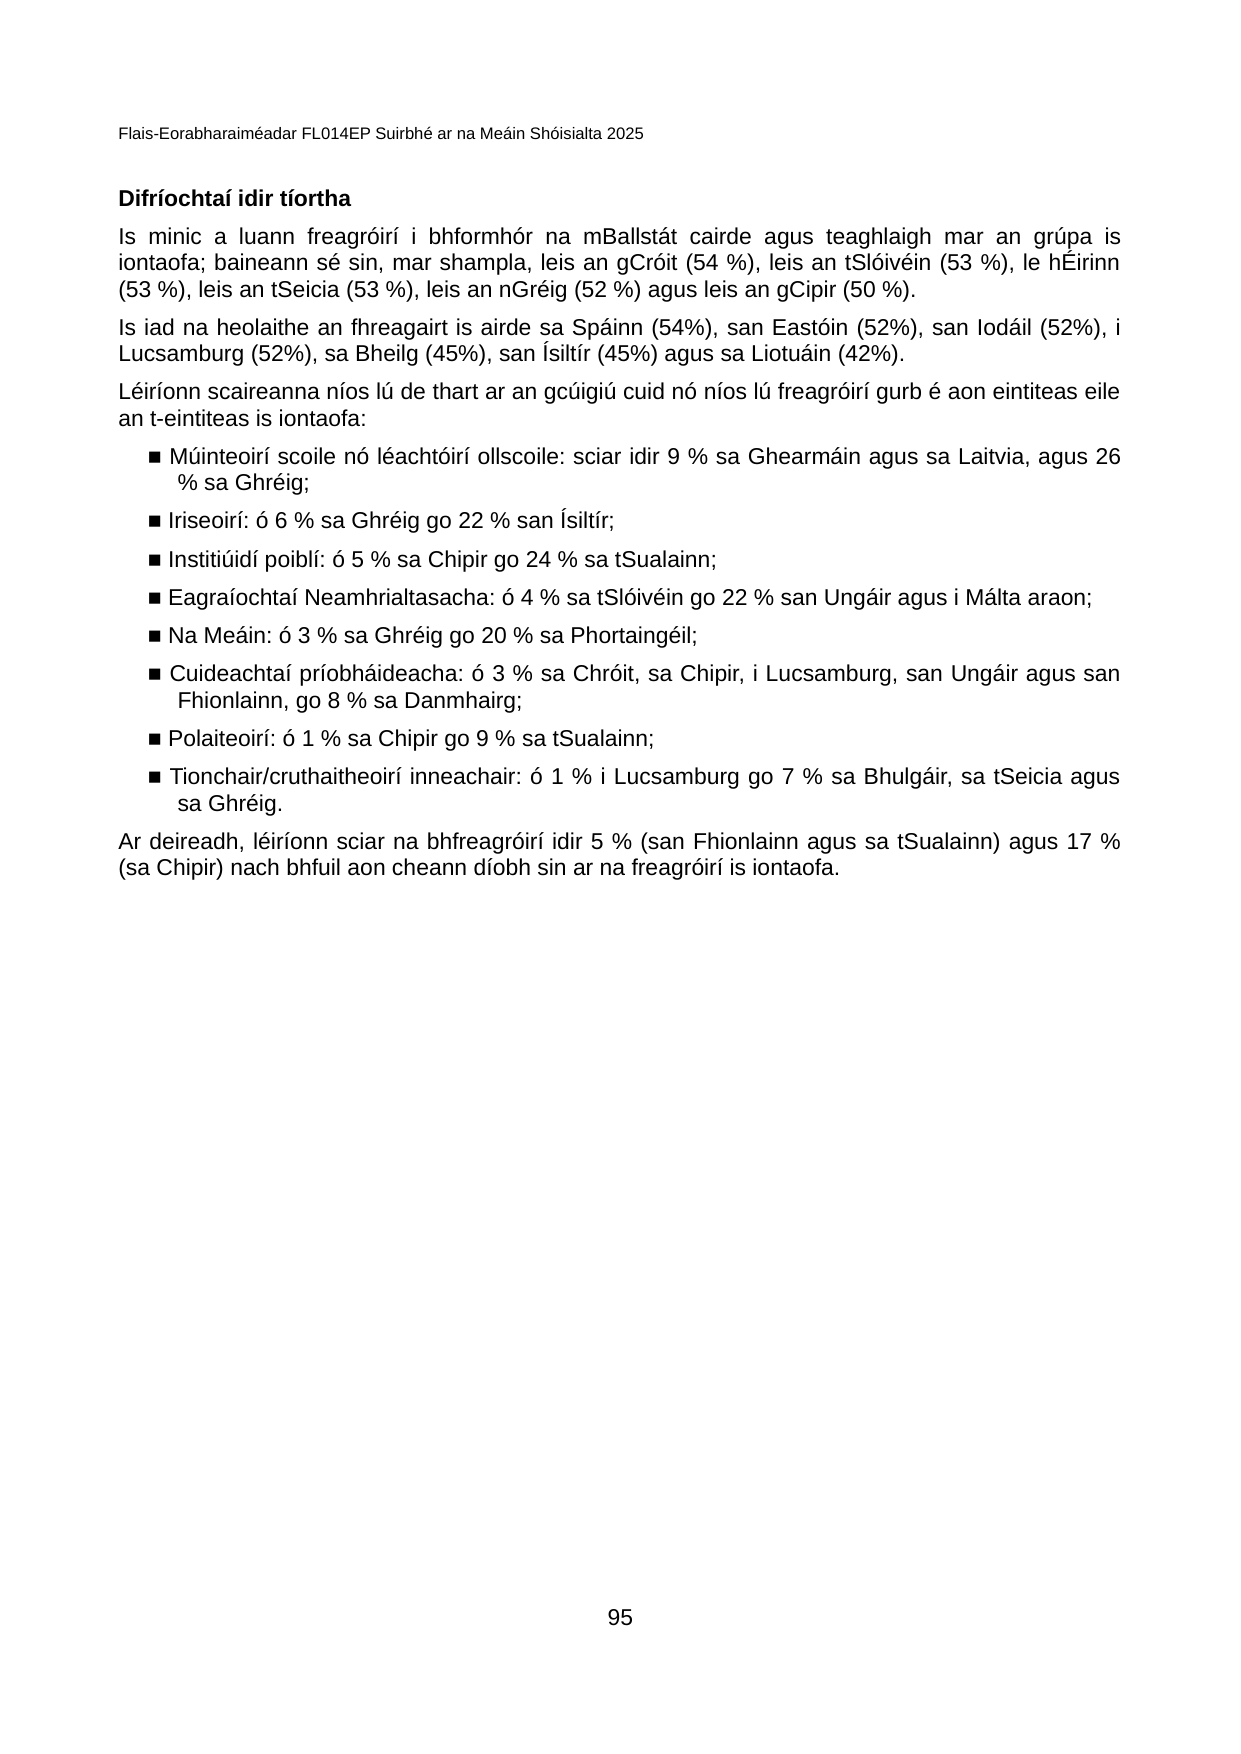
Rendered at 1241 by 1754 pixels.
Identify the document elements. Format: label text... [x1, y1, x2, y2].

text Léiríonn scaireanna níos lú de thart ar an gcúigiú cuid nó níos lú freagróirí gurb é aon eintiteas eile an t-eintiteas is iontaofa: [118, 378, 1122, 431]
text Difríochtaí idir tíortha [118, 184, 1122, 211]
text ■ Cuideachtaí príobháideacha: ó 3 % sa Chróit, sa Chipir, i Lucsamburg, san Ungáir agus san Fhionlainn, go 8 % sa Danmhairg; [148, 660, 1122, 713]
text ■ Na Meáin: ó 3 % sa Ghréig go 20 % sa Phortaingéil; [148, 622, 1122, 648]
text ■ Polaiteoirí: ó 1 % sa Chipir go 9 % sa tSualainn; [148, 725, 1122, 751]
text Ar deireadh, léiríonn sciar na bhfreagróirí idir 5 % (san Fhionlainn agus sa tSualainn) agus 17 % (sa Chipir) nach bhfuil aon cheann díobh sin ar na freagróirí is iontaofa. [118, 828, 1122, 881]
text ■ Institiúidí poiblí: ó 5 % sa Chipir go 24 % sa tSualainn; [148, 546, 1122, 572]
text Is iad na heolaithe an fhreagairt is airde sa Spáinn (54%), san Eastóin (52%), san Iodáil (52%), i Lucsamburg (52%), sa Bheilg (45%), san Ísiltír (45%) agus sa Liotuáin (42%). [118, 314, 1122, 366]
text ■ Tionchair/cruthaitheoirí inneachair: ó 1 % i Lucsamburg go 7 % sa Bhulgáir, sa tSeicia agus sa Ghréig. [148, 763, 1122, 816]
text ■ Eagraíochtaí Neamhrialtasacha: ó 4 % sa tSlóivéin go 22 % san Ungáir agus i Málta araon; [148, 584, 1122, 610]
text ■ Múinteoirí scoile nó léachtóirí ollscoile: sciar idir 9 % sa Ghearmáin agus sa Laitvia, agus 26 % sa Ghréig; [148, 443, 1122, 496]
text ■ Iriseoirí: ó 6 % sa Ghréig go 22 % san Ísiltír; [148, 507, 1122, 534]
text Is minic a luann freagróirí i bhformhór na mBallstát cairde agus teaghlaigh mar an grúpa is iontaofa; baineann sé sin, mar shampla, leis an gCróit (54 %), leis an tSlóivéin (53 %), le hÉirinn (53 %), leis an tSeicia (53 %), leis an nGréig (52 %) agus leis an gCipir (50 %). [118, 223, 1122, 302]
